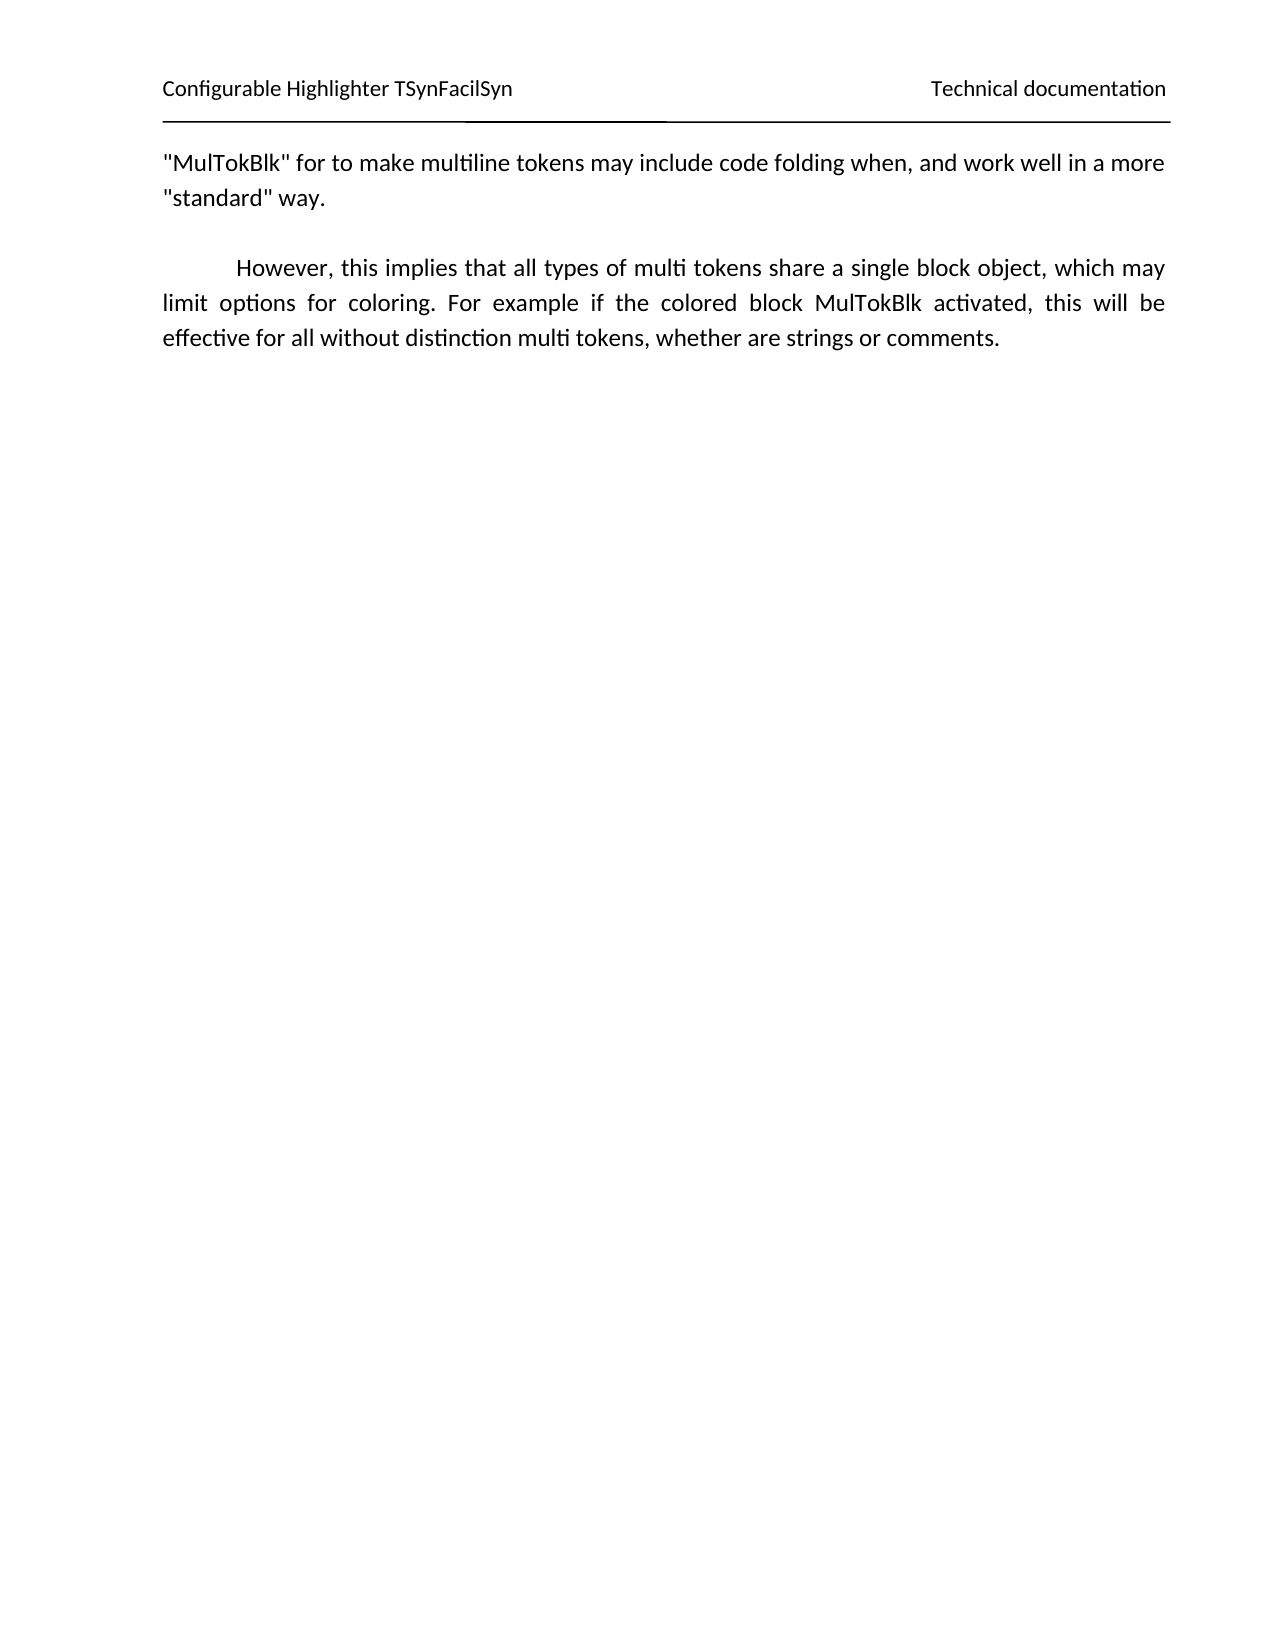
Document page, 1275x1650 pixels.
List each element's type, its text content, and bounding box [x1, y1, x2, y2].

text However, this implies that all types of multi tokens share a single block object, which may limit options for coloring. For example if the colored block MulTokBlk activated, this will be effective for all without distinction multi tokens, whether are strings or comments. [162, 253, 1167, 353]
text "MulTokBlk" for to make multiline tokens may include code folding when, and work well in a more "standard" way. [162, 148, 1167, 213]
